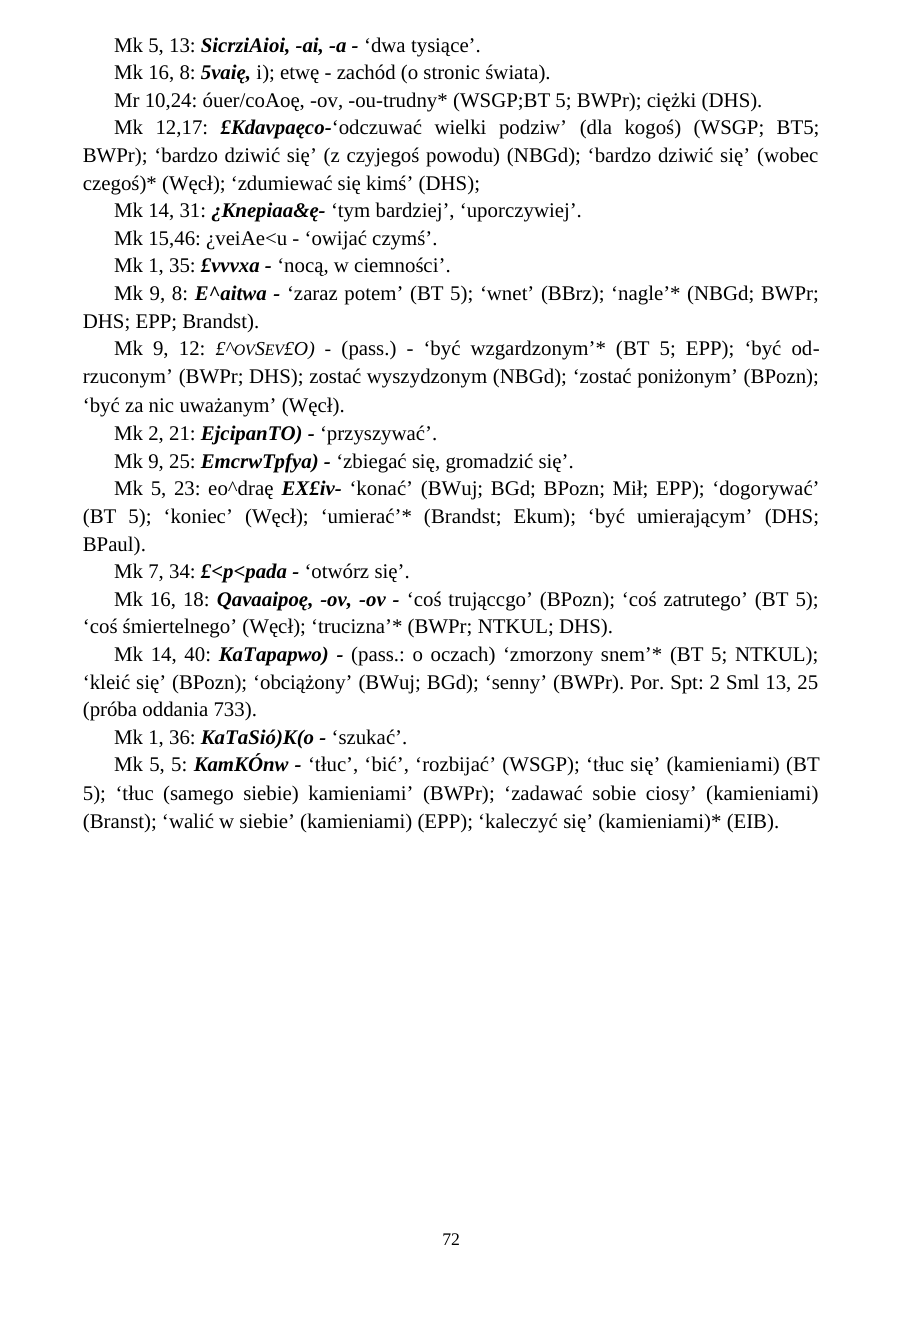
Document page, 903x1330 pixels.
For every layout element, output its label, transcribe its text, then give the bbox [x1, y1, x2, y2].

text Mk 9, 25: EmcrwTpfya) - ‘zbiegać się, gromadzić się’. [83, 449, 819, 473]
text Mk 15,46: ¿veiAe<u - ‘owijać czymś’. [83, 226, 819, 250]
text Mk 5, 5: KamKÓnw - ‘tłuc’, ‘bić’, ‘rozbijać’ (WSGP); ‘tłuc się’ (kamienia­mi) (BT 5); ‘tłuc (samego siebie) kamieniami’ (BWPr); ‘zadawać sobie ciosy’ (kamieniami) (Branst); ‘walić w siebie’ (kamieniami) (EPP); ‘kaleczyć się’ (ka­mieniami)* (EIB). [83, 752, 819, 833]
text Mk 9, 12: £^ovSev£O) - (pass.) - ‘być wzgardzonym’* (BT 5; EPP); ‘być od­rzuconym’ (BWPr; DHS); zostać wyszydzonym (NBGd); ‘zostać poniżonym’ (BPozn); ‘być za nic uważanym’ (Węcł). [83, 336, 819, 417]
text Mk 14, 40: KaTapapwo) - (pass.: o oczach) ‘zmorzony snem’* (BT 5; NTKUL); ‘kleić się’ (BPozn); ‘obciążony’ (BWuj; BGd); ‘senny’ (BWPr). Por. Spt: 2 Sml 13, 25 (próba oddania 733). [83, 642, 819, 721]
text Mk 14, 31: ¿Knepiaa&ę- ‘tym bardziej’, ‘uporczywiej’. [83, 198, 819, 222]
text Mk 2, 21: EjcipanTO) - ‘przyszywać’. [83, 421, 819, 445]
text Mk 9, 8: E^aitwa - ‘zaraz potem’ (BT 5); ‘wnet’ (BBrz); ‘nagle’* (NBGd; BWPr; DHS; EPP; Brandst). [83, 281, 819, 333]
text Mk 16, 8: 5vaię, i); etwę - zachód (o stronic świata). [83, 60, 819, 84]
text Mk 5, 23: eo^draę EX£iv- ‘konać’ (BWuj; BGd; BPozn; Mił; EPP); ‘dogo­rywać’ (BT 5); ‘koniec’ (Węcł); ‘umierać’* (Brandst; Ekum); ‘być umierającym’ (DHS; BPaul). [83, 476, 819, 556]
text Mr 10,24: óuer/coAoę, -ov, -ou-trudny* (WSGP;BT 5; BWPr); ciężki (DHS). [83, 88, 819, 112]
text 72 [442, 1228, 466, 1249]
text Mk 1, 35: £vvvxa - ‘nocą, w ciemności’. [83, 253, 819, 277]
text Mk 1, 36: KaTaSió)K(o - ‘szukać’. [83, 725, 819, 749]
text Mk 7, 34: £<p<pada - ‘otwórz się’. [83, 559, 819, 583]
text Mk 5, 13: SicrziAioi, -ai, -a - ‘dwa tysiące’. [83, 32, 819, 57]
text Mk 12,17: £Kdavpaęco-‘odczuwać wielki podziw’ (dla kogoś) (WSGP; BT5; BWPr); ‘bardzo dziwić się’ (z czyjegoś powodu) (NBGd); ‘bardzo dziwić się’ (wobec czegoś)* (Węcł); ‘zdumiewać się kimś’ (DHS); [83, 115, 819, 194]
text Mk 16, 18: Qavaaipoę, -ov, -ov - ‘coś trująccgo’ (BPozn); ‘coś zatrutego’ (BT 5); ‘coś śmiertelnego’ (Węcł); ‘trucizna’* (BWPr; NTKUL; DHS). [83, 587, 819, 638]
